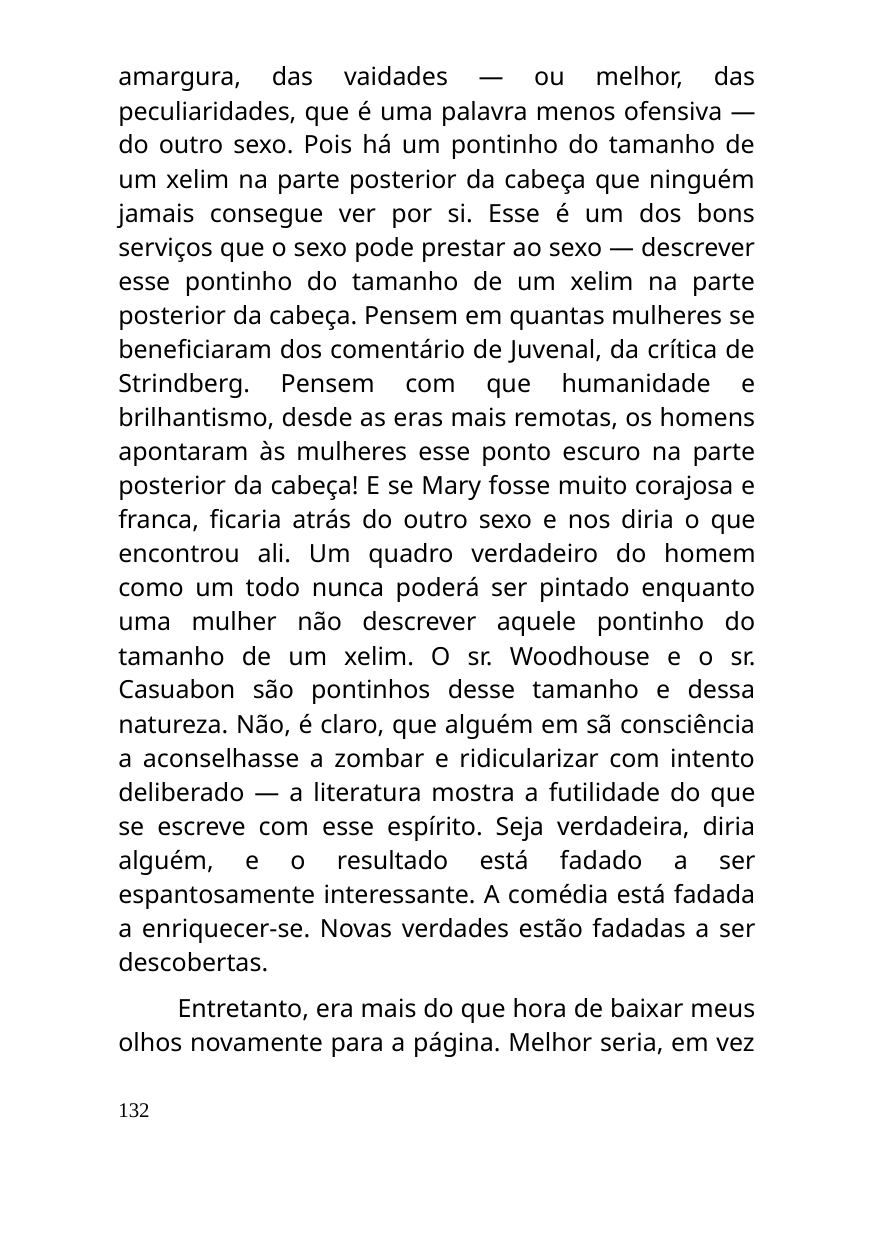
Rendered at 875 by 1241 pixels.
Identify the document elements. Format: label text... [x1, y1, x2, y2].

text amargura, das vaidades — ou melhor, das peculiaridades, que é uma palavra menos ofensiva — do outro sexo. Pois há um pontinho do tamanho de um xelim na parte posterior da cabeça que ninguém jamais consegue ver por si. Esse é um dos bons serviços que o sexo pode prestar ao sexo — descrever esse pontinho do tamanho de um xelim na parte posterior da cabeça. Pensem em quantas mulheres se beneficiaram dos comentário de Juvenal, da crítica de Strindberg. Pensem com que humanidade e brilhantismo, desde as eras mais remotas, os homens apontaram às mulheres esse ponto escuro na parte posterior da cabeça! E se Mary fosse muito corajosa e franca, ficaria atrás do outro sexo e nos diria o que encontrou ali. Um quadro verdadeiro do homem como um todo nunca poderá ser pintado enquanto uma mulher não descrever aquele pontinho do tamanho de um xelim. O sr. Woodhouse e o sr. Casuabon são pontinhos desse tamanho e dessa natureza. Não, é claro, que alguém em sã consciência a aconselhasse a zombar e ridicularizar com intento deliberado — a literatura mostra a futilidade do que se escreve com esse espírito. Seja verdadeira, diria alguém, e o resultado está fadado a ser espantosamente interessante. A comédia está fadada a enriquecer-se. Novas verdades estão fadadas a ser descobertas. [118, 59, 756, 979]
text Entretanto, era mais do que hora de baixar meus olhos novamente para a página. Melhor seria, em vez [118, 991, 756, 1059]
